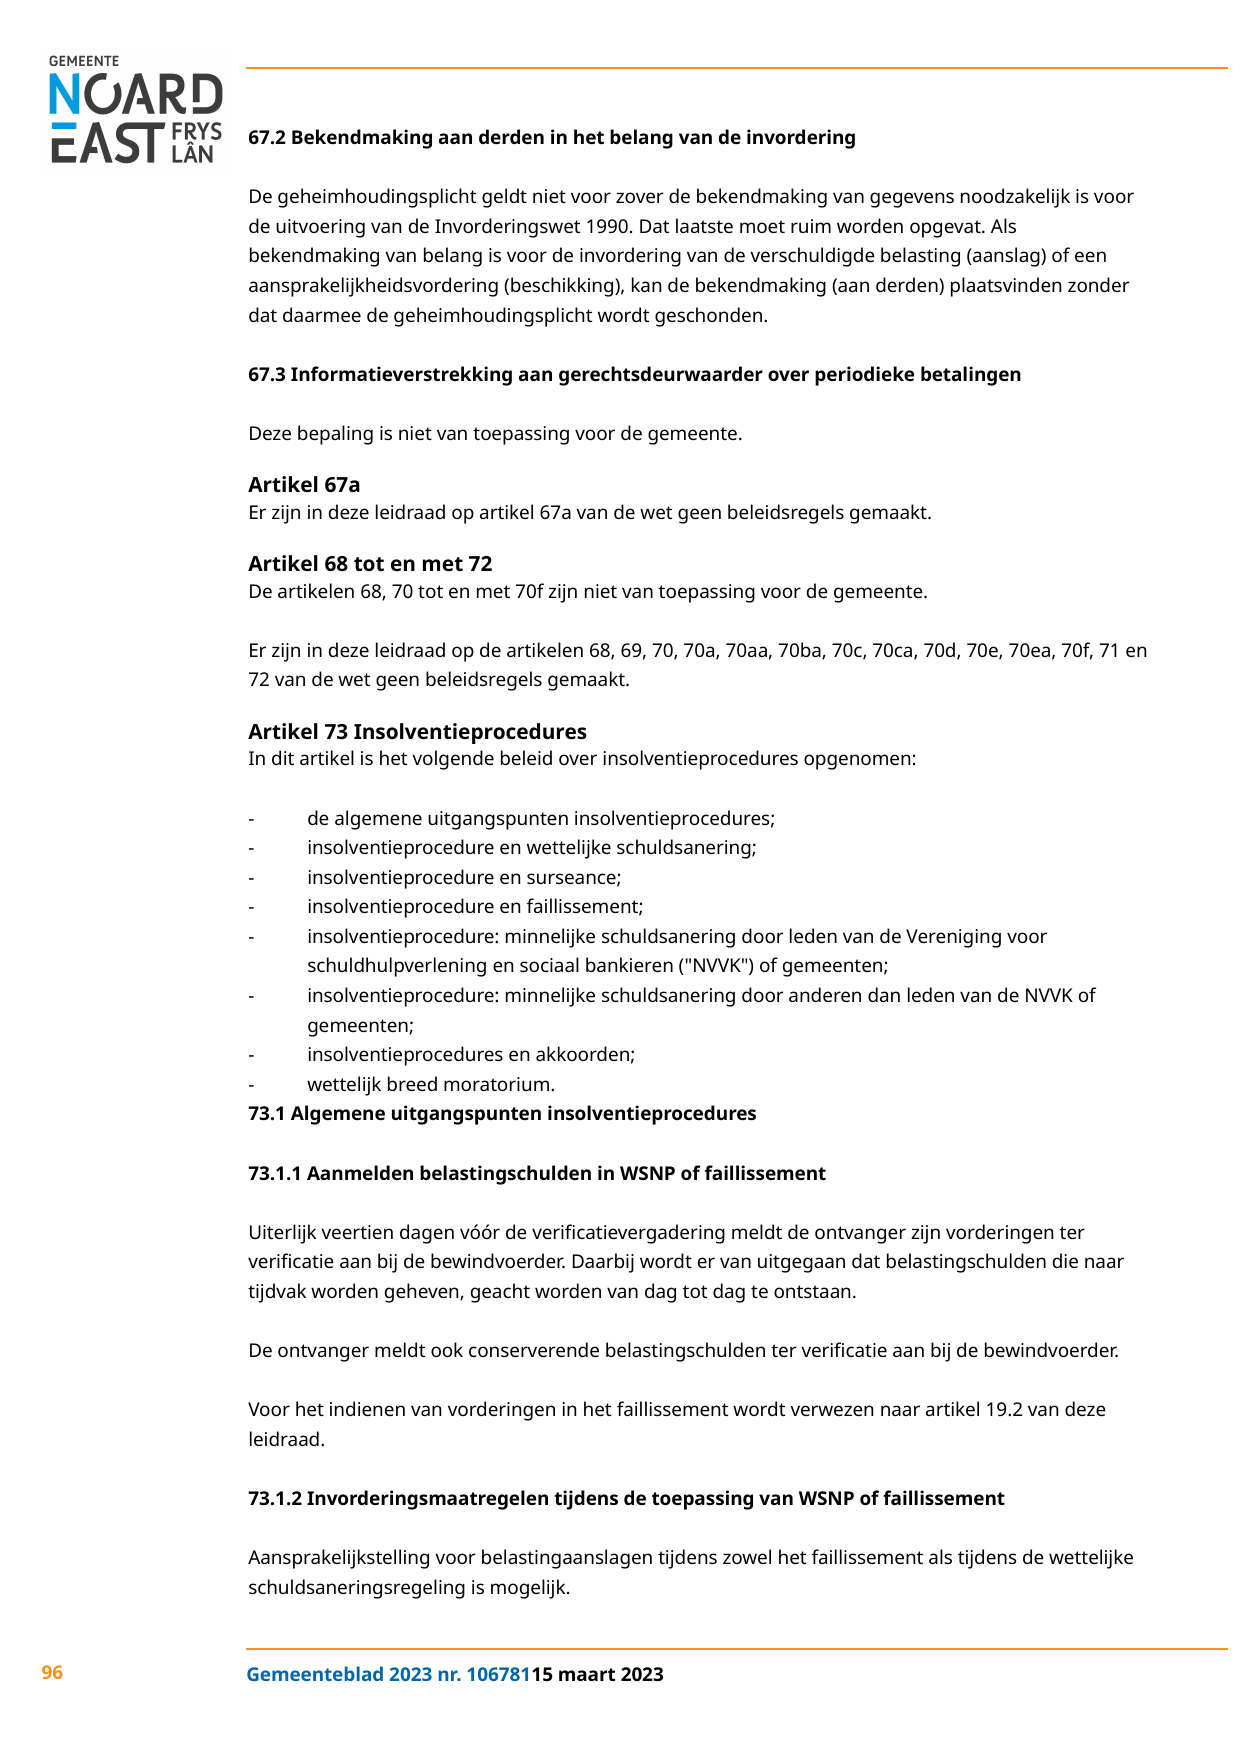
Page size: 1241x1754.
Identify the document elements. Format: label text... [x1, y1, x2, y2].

text 67.2 Bekendmaking aan derden in het belang van de invordering [248, 124, 1152, 150]
list insolventieprocedures en akkoorden; [248, 1041, 1152, 1067]
list insolventieprocedure en wettelijke schuldsanering; [248, 834, 1152, 860]
picture [41, 47, 231, 172]
list wettelijk breed moratorium. [248, 1071, 1152, 1097]
text 73.1.1 Aanmelden belastingschulden in WSNP of faillissement [248, 1160, 1152, 1185]
text Voor het indienen van vorderingen in het faillissement wordt verwezen naar artikel 19.2 van deze leidraad. [248, 1396, 1152, 1452]
text Er zijn in deze leidraad op de artikelen 68, 69, 70, 70a, 70aa, 70ba, 70c, 70ca, 70d, 70e, 70ea, 70f, 71 en 72 van de wet geen beleidsregels gemaakt. [248, 637, 1152, 692]
list insolventieprocedure en faillissement; [248, 893, 1152, 919]
text 73.1.2 Invorderingsmaatregelen tijdens de toepassing van WSNP of faillissement [248, 1485, 1152, 1511]
list insolventieprocedure: minnelijke schuldsanering door anderen dan leden van de NVVK of gemeenten; [248, 982, 1152, 1037]
text Artikel 68 tot en met 72 [248, 549, 1152, 578]
list de algemene uitgangspunten insolventieprocedures; [248, 805, 1152, 830]
text 73.1 Algemene uitgangspunten insolventieprocedures [248, 1101, 1152, 1126]
list insolventieprocedure en surseance; [248, 864, 1152, 889]
text 67.3 Informatieverstrekking aan gerechtsdeurwaarder over periodieke betalingen [248, 361, 1152, 387]
list insolventieprocedure: minnelijke schuldsanering door leden van de Vereniging voor schuldhulpverlening en sociaal bankieren ("NVVK") of gemeenten; [248, 923, 1152, 978]
text Deze bepaling is niet van toepassing voor de gemeente. [248, 420, 1152, 446]
text In dit artikel is het volgende beleid over insolventieprocedures opgenomen: [248, 746, 1152, 771]
text De artikelen 68, 70 tot en met 70f zijn niet van toepassing voor de gemeente. [248, 578, 1152, 604]
text De geheimhoudingsplicht geldt niet voor zover de bekendmaking van gegevens noodzakelijk is voor de uitvoering van de Invorderingswet 1990. Dat laatste moet ruim worden opgevat. Als bekendmaking van belang is voor de invordering van de verschuldigde belasting (aanslag) of een aansprakelijkheidsvordering (beschikking), kan de bekendmaking (aan derden) plaatsvinden zonder dat daarmee de geheimhoudingsplicht wordt geschonden. [248, 183, 1152, 328]
text Er zijn in deze leidraad op artikel 67a van de wet geen beleidsregels gemaakt. [248, 499, 1152, 525]
text Artikel 67a [248, 471, 1152, 499]
text De ontvanger meldt ook conserverende belastingschulden ter verificatie aan bij de bewindvoerder. [248, 1337, 1152, 1363]
text Aansprakelijkstelling voor belastingaanslagen tijdens zowel het faillissement als tijdens de wettelijke schuldsaneringsregeling is mogelijk. [248, 1544, 1152, 1599]
text Artikel 73 Insolventieprocedures [248, 717, 1152, 746]
text Uiterlijk veertien dagen vóór de verificatievergadering meldt de ontvanger zijn vorderingen ter verificatie aan bij de bewindvoerder. Daarbij wordt er van uitgegaan dat belastingschulden die naar tijdvak worden geheven, geacht worden van dag tot dag te ontstaan. [248, 1219, 1152, 1304]
